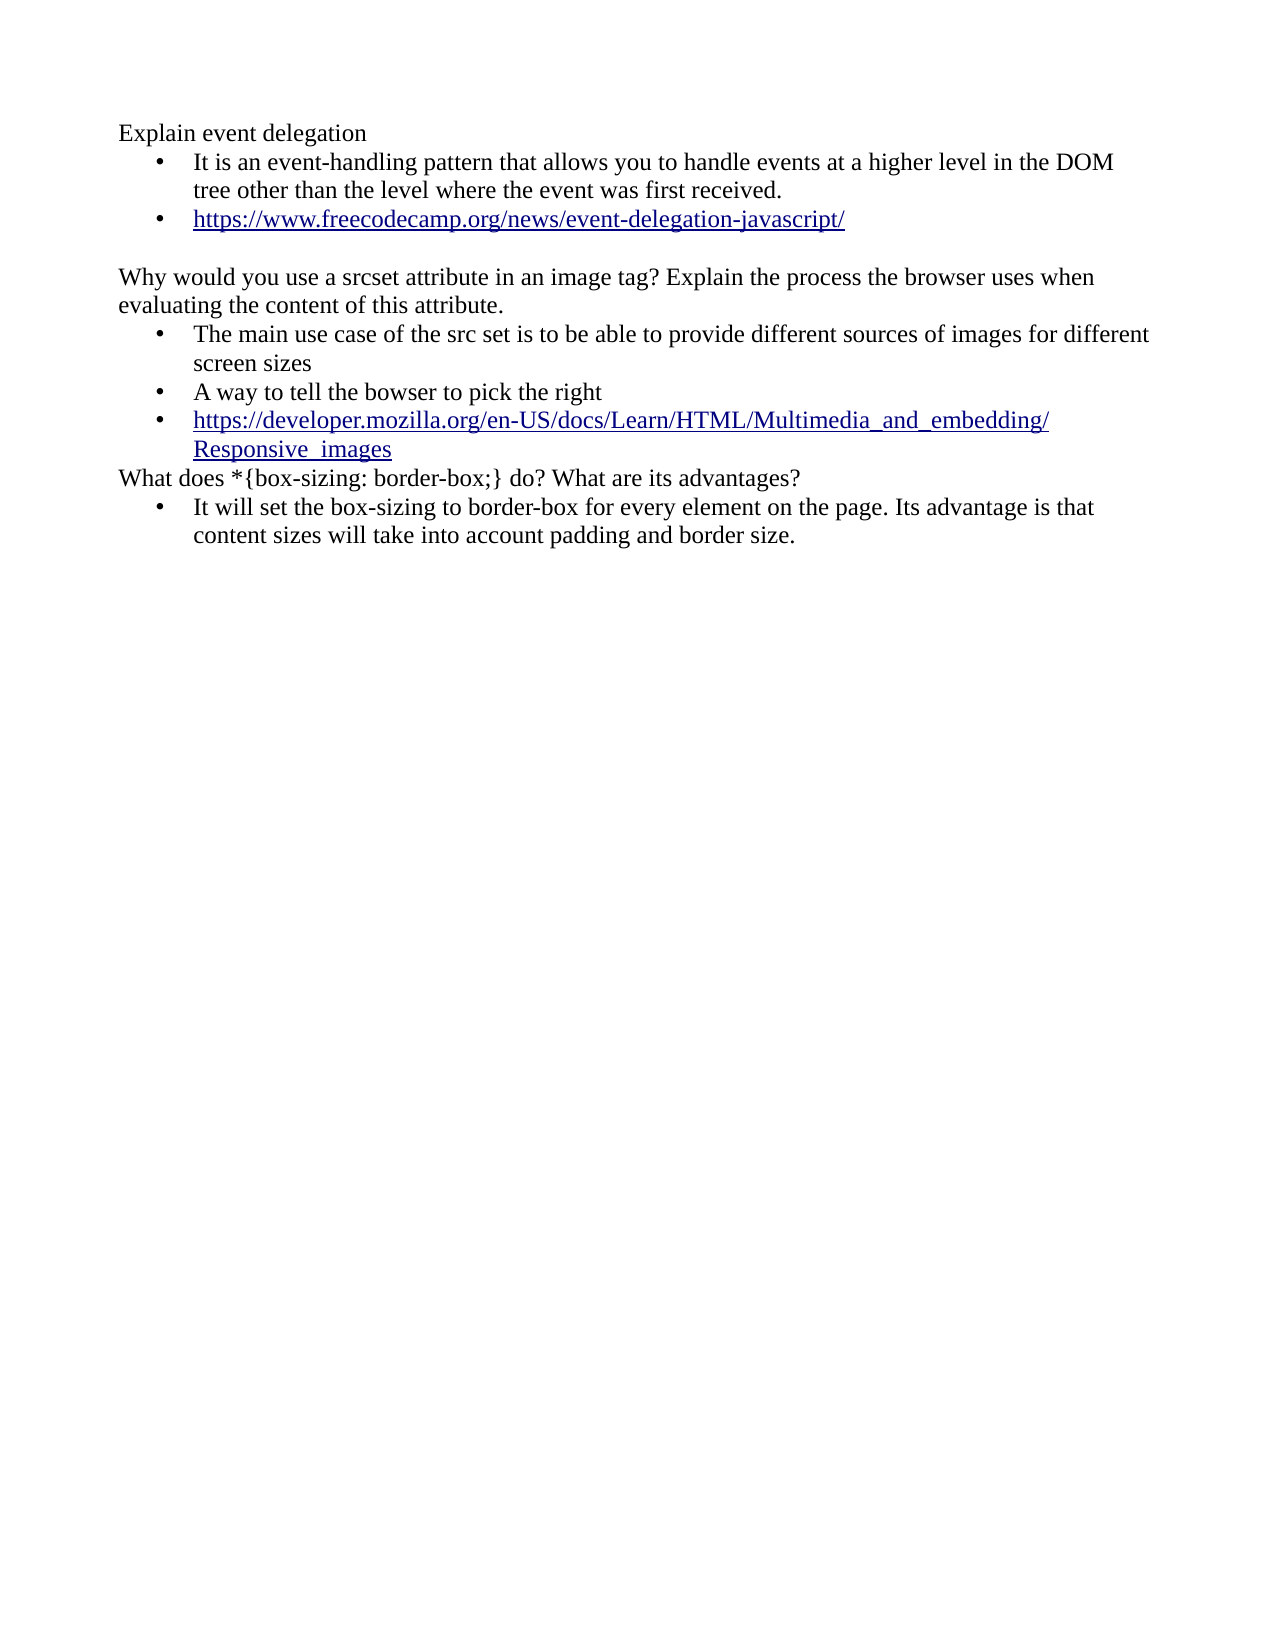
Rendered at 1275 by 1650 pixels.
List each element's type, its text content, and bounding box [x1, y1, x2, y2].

text Explain event delegation [118, 118, 1157, 147]
text What does *{box-sizing: border-box;} do? What are its advantages? [118, 463, 1157, 492]
list It is an event-handling pattern that allows you to handle events at a higher level in the DOM tree other than the level where the event was first received. [156, 147, 1157, 204]
list https://developer.mozilla.org/en-US/docs/Learn/HTML/Multimedia_and_embedding/Responsive_images [156, 406, 1157, 463]
list A way to tell the bowser to pick the right [156, 377, 1157, 406]
list It will set the box-sizing to border-box for every element on the page. Its advantage is that content sizes will take into account padding and border size. [156, 492, 1157, 549]
list The main use case of the src set is to be able to provide different sources of images for different screen sizes [156, 319, 1157, 377]
list https://www.freecodecamp.org/news/event-delegation-javascript/ [156, 204, 1157, 233]
text Why would you use a srcset attribute in an image tag? Explain the process the browser uses when evaluating the content of this attribute. [118, 262, 1157, 319]
